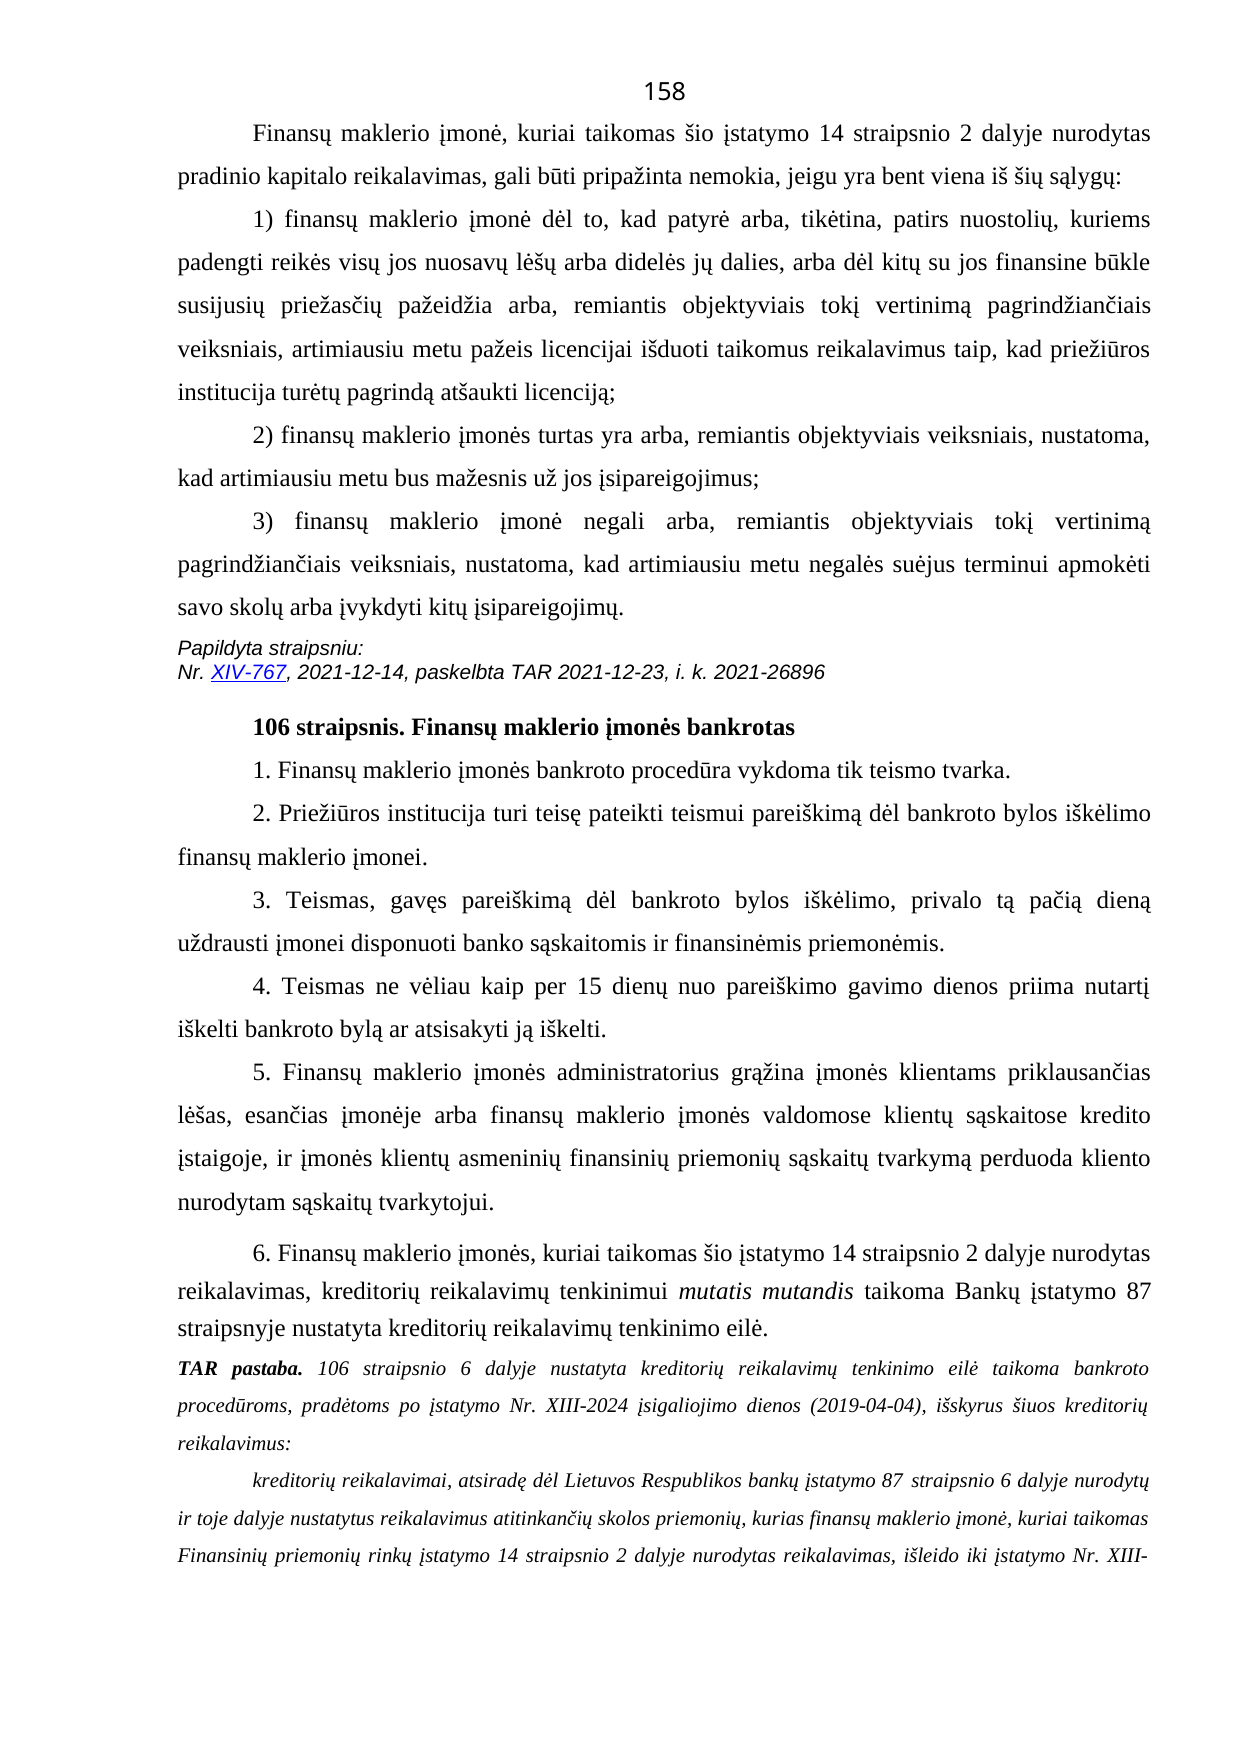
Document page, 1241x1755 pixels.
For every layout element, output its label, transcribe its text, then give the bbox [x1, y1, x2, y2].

text Papildyta straipsniu: [177, 636, 1152, 659]
text Nr. XIV-767, 2021-12-14, paskelbta TAR 2021-12-23, i. k. 2021-26896 [177, 659, 1152, 683]
text 3) finansų maklerio įmonė negali arba, remiantis objektyviais tokį vertinimą pagrindžiančiais veiksniais, nustatoma, kad artimiausiu metu negalės suėjus terminui apmokėti savo skolų arba įvykdyti kitų įsipareigojimų. [177, 506, 1152, 621]
text 1. Finansų maklerio įmonės bankroto procedūra vykdoma tik teismo tvarka. [177, 755, 1152, 784]
text 2) finansų maklerio įmonės turtas yra arba, remiantis objektyviais veiksniais, nustatoma, kad artimiausiu metu bus mažesnis už jos įsipareigojimus; [177, 420, 1152, 492]
text 106 straipsnis. Finansų maklerio įmonės bankrotas [177, 712, 1152, 741]
text TAR pastaba. 106 straipsnio 6 dalyje nustatyta kreditorių reikalavimų tenkinimo eilė taikoma bankroto procedūroms, pradėtoms po įstatymo Nr. XIII-2024 įsigaliojimo dienos (2019-04-04), išskyrus šiuos kreditorių reikalavimus: [177, 1342, 1152, 1455]
text Finansų maklerio įmonė, kuriai taikomas šio įstatymo 14 straipsnio 2 dalyje nurodytas pradinio kapitalo reikalavimas, gali būti pripažinta nemokia, jeigu yra bent viena iš šių sąlygų: [177, 118, 1152, 190]
text 1) finansų maklerio įmonė dėl to, kad patyrė arba, tikėtina, patirs nuostolių, kuriems padengti reikės visų jos nuosavų lėšų arba didelės jų dalies, arba dėl kitų su jos finansine būkle susijusių priežasčių pažeidžia arba, remiantis objektyviais tokį vertinimą pagrindžiančiais veiksniais, artimiausiu metu pažeis licencijai išduoti taikomus reikalavimus taip, kad priežiūros institucija turėtų pagrindą atšaukti licenciją; [177, 204, 1152, 406]
text 2. Priežiūros institucija turi teisę pateikti teismui pareiškimą dėl bankroto bylos iškėlimo finansų maklerio įmonei. [177, 798, 1152, 870]
text 3. Teismas, gavęs pareiškimą dėl bankroto bylos iškėlimo, privalo tą pačią dieną uždrausti įmonei disponuoti banko sąskaitomis ir finansinėmis priemonėmis. [177, 885, 1152, 957]
text 6. Finansų maklerio įmonės, kuriai taikomas šio įstatymo 14 straipsnio 2 dalyje nurodytas reikalavimas, kreditorių reikalavimų tenkinimui mutatis mutandis taikoma Bankų įstatymo 87 straipsnyje nustatyta kreditorių reikalavimų tenkinimo eilė. [177, 1230, 1152, 1342]
text 5. Finansų maklerio įmonės administratorius grąžina įmonės klientams priklausančias lėšas, esančias įmonėje arba finansų maklerio įmonės valdomose klientų sąskaitose kredito įstaigoje, ir įmonės klientų asmeninių finansinių priemonių sąskaitų tvarkymą perduoda kliento nurodytam sąskaitų tvarkytojui. [177, 1057, 1152, 1215]
text 4. Teismas ne vėliau kaip per 15 dienų nuo pareiškimo gavimo dienos priima nutartį iškelti bankroto bylą ar atsisakyti ją iškelti. [177, 971, 1152, 1043]
text kreditorių reikalavimai, atsiradę dėl Lietuvos Respublikos bankų įstatymo 87 straipsnio 6 dalyje nurodytų ir toje dalyje nustatytus reikalavimus atitinkančių skolos priemonių, kurias finansų maklerio įmonė, kuriai taikomas Finansinių priemonių rinkų įstatymo 14 straipsnio 2 dalyje nurodytas reikalavimas, išleido iki įstatymo Nr. XIII- [177, 1455, 1152, 1567]
